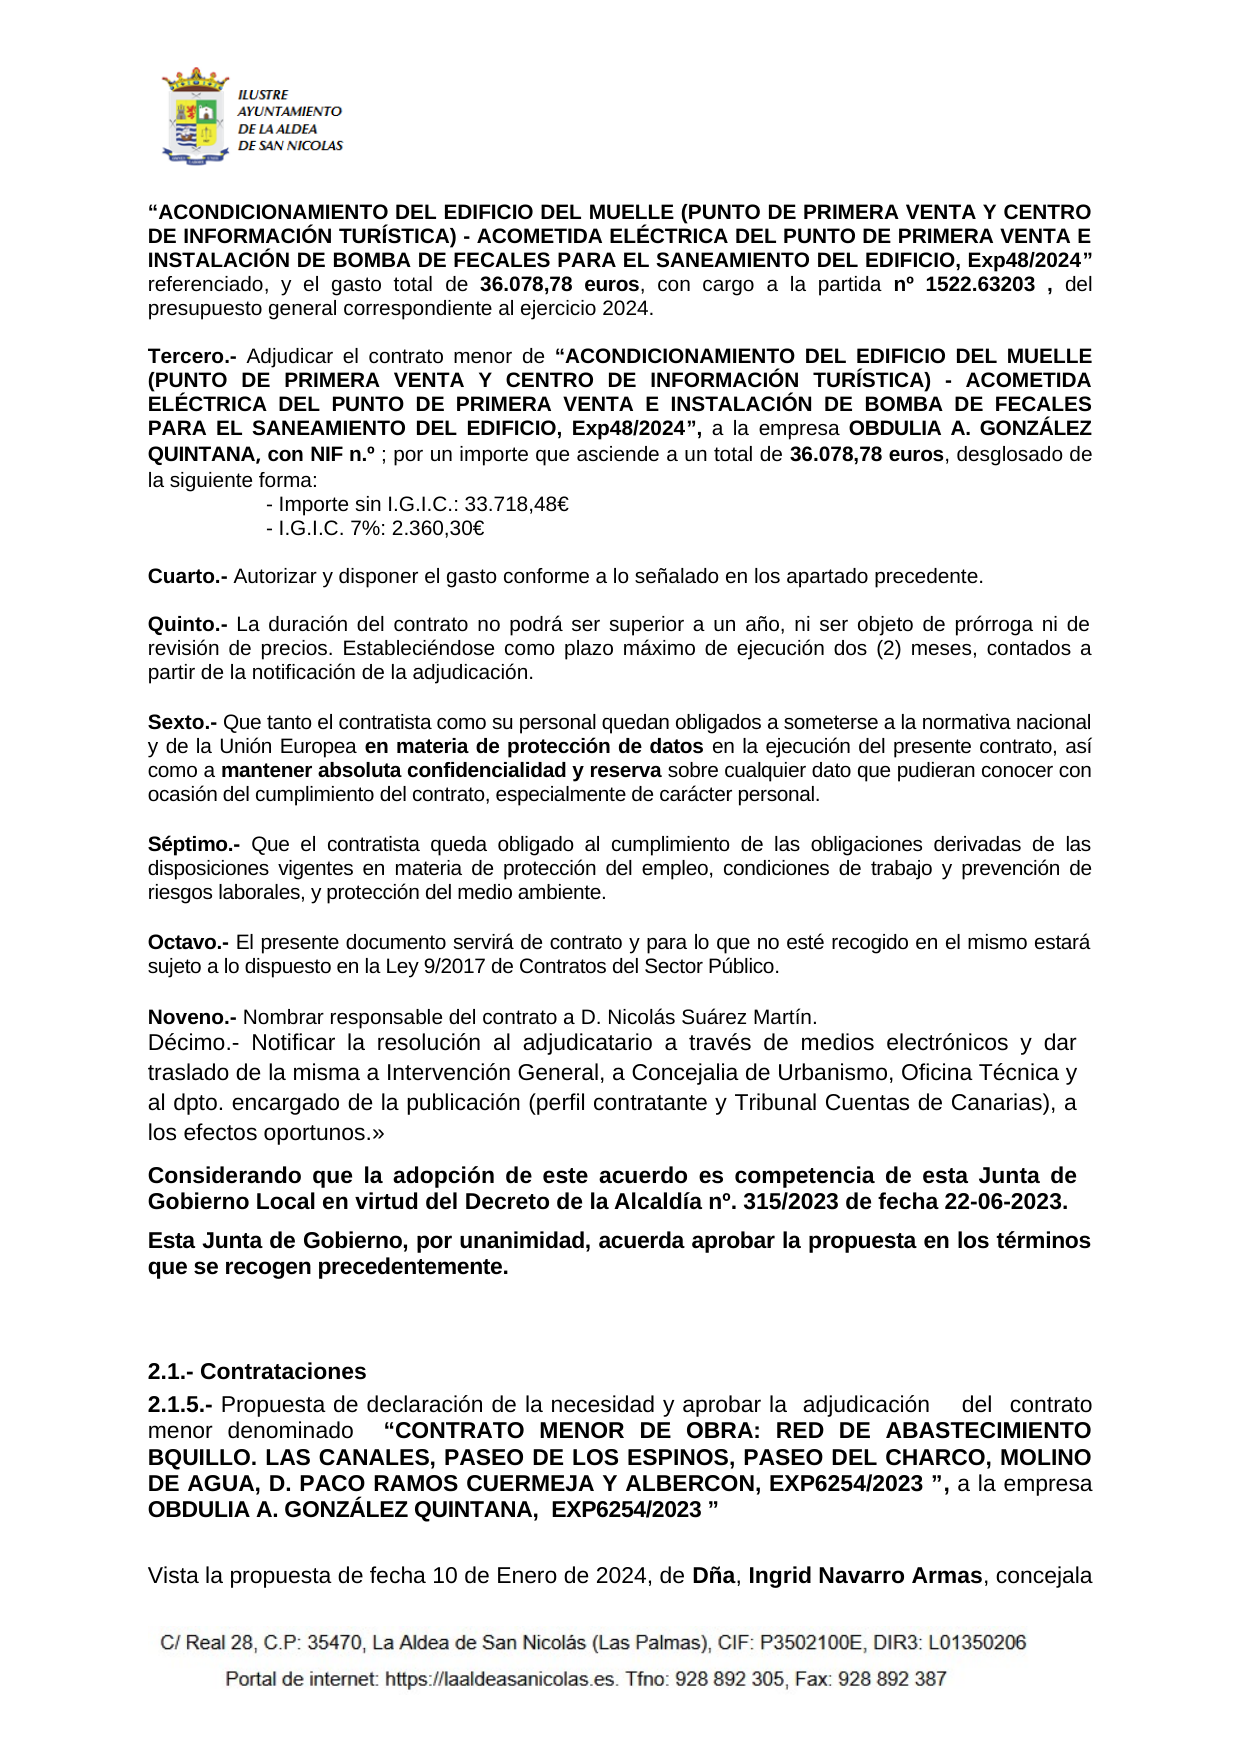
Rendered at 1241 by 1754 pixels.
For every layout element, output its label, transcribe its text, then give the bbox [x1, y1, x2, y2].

text Octavo.- El presente documento servirá de contrato y para lo que no esté recogido en el mismo estará sujeto a lo dispuesto en la Ley 9/2017 de Contratos del Sector Público. [148, 930, 1093, 978]
text Séptimo.- Que el contratista queda obligado al cumplimiento de las obligaciones derivadas de las disposiciones vigentes en materia de protección del empleo, condiciones de trabajo y prevención de riesgos laborales, y protección del medio ambiente. [148, 832, 1093, 904]
text Tercero.- Adjudicar el contrato menor de “ACONDICIONAMIENTO DEL EDIFICIO DEL MUELLE (PUNTO DE PRIMERA VENTA Y CENTRO DE INFORMACIÓN TURÍSTICA) - ACOMETIDA ELÉCTRICA DEL PUNTO DE PRIMERA VENTA E INSTALACIÓN DE BOMBA DE FECALES PARA EL SANEAMIENTO DEL EDIFICIO, Exp48/2024”, a la empresa OBDULIA A. GONZÁLEZ QUINTANA, con NIF n.º ; por un importe que asciende a un total de 36.078,78 euros, desglosado de la siguiente forma: [148, 343, 1093, 492]
text Cuarto.- Autorizar y disponer el gasto conforme a lo señalado en los apartado precedente. [148, 564, 1093, 588]
text - Importe sin I.G.I.C.: 33.718,48€ [148, 492, 1093, 516]
text - I.G.I.C. 7%: 2.360,30€ [148, 516, 1022, 540]
picture [148, 59, 359, 173]
text Sexto.- Que tanto el contratista como su personal quedan obligados a someterse a la normativa nacional y de la Unión Europea en materia de protección de datos en la ejecución del presente contrato, así como a mantener absoluta confidencialidad y reserva sobre cualquier dato que pudieran conocer con ocasión del cumplimiento del contrato, especialmente de carácter personal. [148, 710, 1093, 806]
text Noveno.- Nombrar responsable del contrato a D. Nicolás Suárez Martín. [148, 1004, 1093, 1028]
text 2.1.5.- Propuesta de declaración de la necesidad y aprobar la adjudicación del contrato menor denominado “CONTRATO MENOR DE OBRA: RED DE ABASTECIMIENTO BQUILLO. LAS CANALES, PASEO DE LOS ESPINOS, PASEO DEL CHARCO, MOLINO DE AGUA, D. PACO RAMOS CUERMEJA Y ALBERCON, EXP6254/2023 ”, a la empresa OBDULIA A. GONZÁLEZ QUINTANA, EXP6254/2023 ” [148, 1391, 1093, 1523]
text Quinto.- La duración del contrato no podrá ser superior a un año, ni ser objeto de prórroga ni de revisión de precios. Estableciéndose como plazo máximo de ejecución dos (2) meses, contados a partir de la notificación de la adjudicación. [148, 612, 1093, 683]
text “ACONDICIONAMIENTO DEL EDIFICIO DEL MUELLE (PUNTO DE PRIMERA VENTA Y CENTRO DE INFORMACIÓN TURÍSTICA) - ACOMETIDA ELÉCTRICA DEL PUNTO DE PRIMERA VENTA E INSTALACIÓN DE BOMBA DE FECALES PARA EL SANEAMIENTO DEL EDIFICIO, Exp48/2024” referenciado, y el gasto total de 36.078,78 euros, con cargo a la partida nº 1522.63203 , del presupuesto general correspondiente al ejercicio 2024. [148, 200, 1093, 319]
picture [148, 1626, 1034, 1695]
text Considerando que la adopción de este acuerdo es competencia de esta Junta de Gobierno Local en virtud del Decreto de la Alcaldía nº. 315/2023 de fecha 22-06-2023. [148, 1162, 1078, 1214]
text Vista la propuesta de fecha 10 de Enero de 2024, de Dña, Ingrid Navarro Armas, concejala [148, 1562, 1093, 1588]
text Esta Junta de Gobierno, por unanimidad, acuerda aprobar la propuesta en los términos que se recogen precedentemente. [148, 1227, 1093, 1280]
text 2.1.- Contrataciones [148, 1358, 1093, 1384]
text Décimo.- Notificar la resolución al adjudicatario a través de medios electrónicos y dar traslado de la misma a Intervención General, a Concejalia de Urbanismo, Oficina Técnica y al dpto. encargado de la publicación (perfil contratante y Tribunal Cuentas de Canarias), a los efectos oportunos.» [148, 1028, 1078, 1145]
